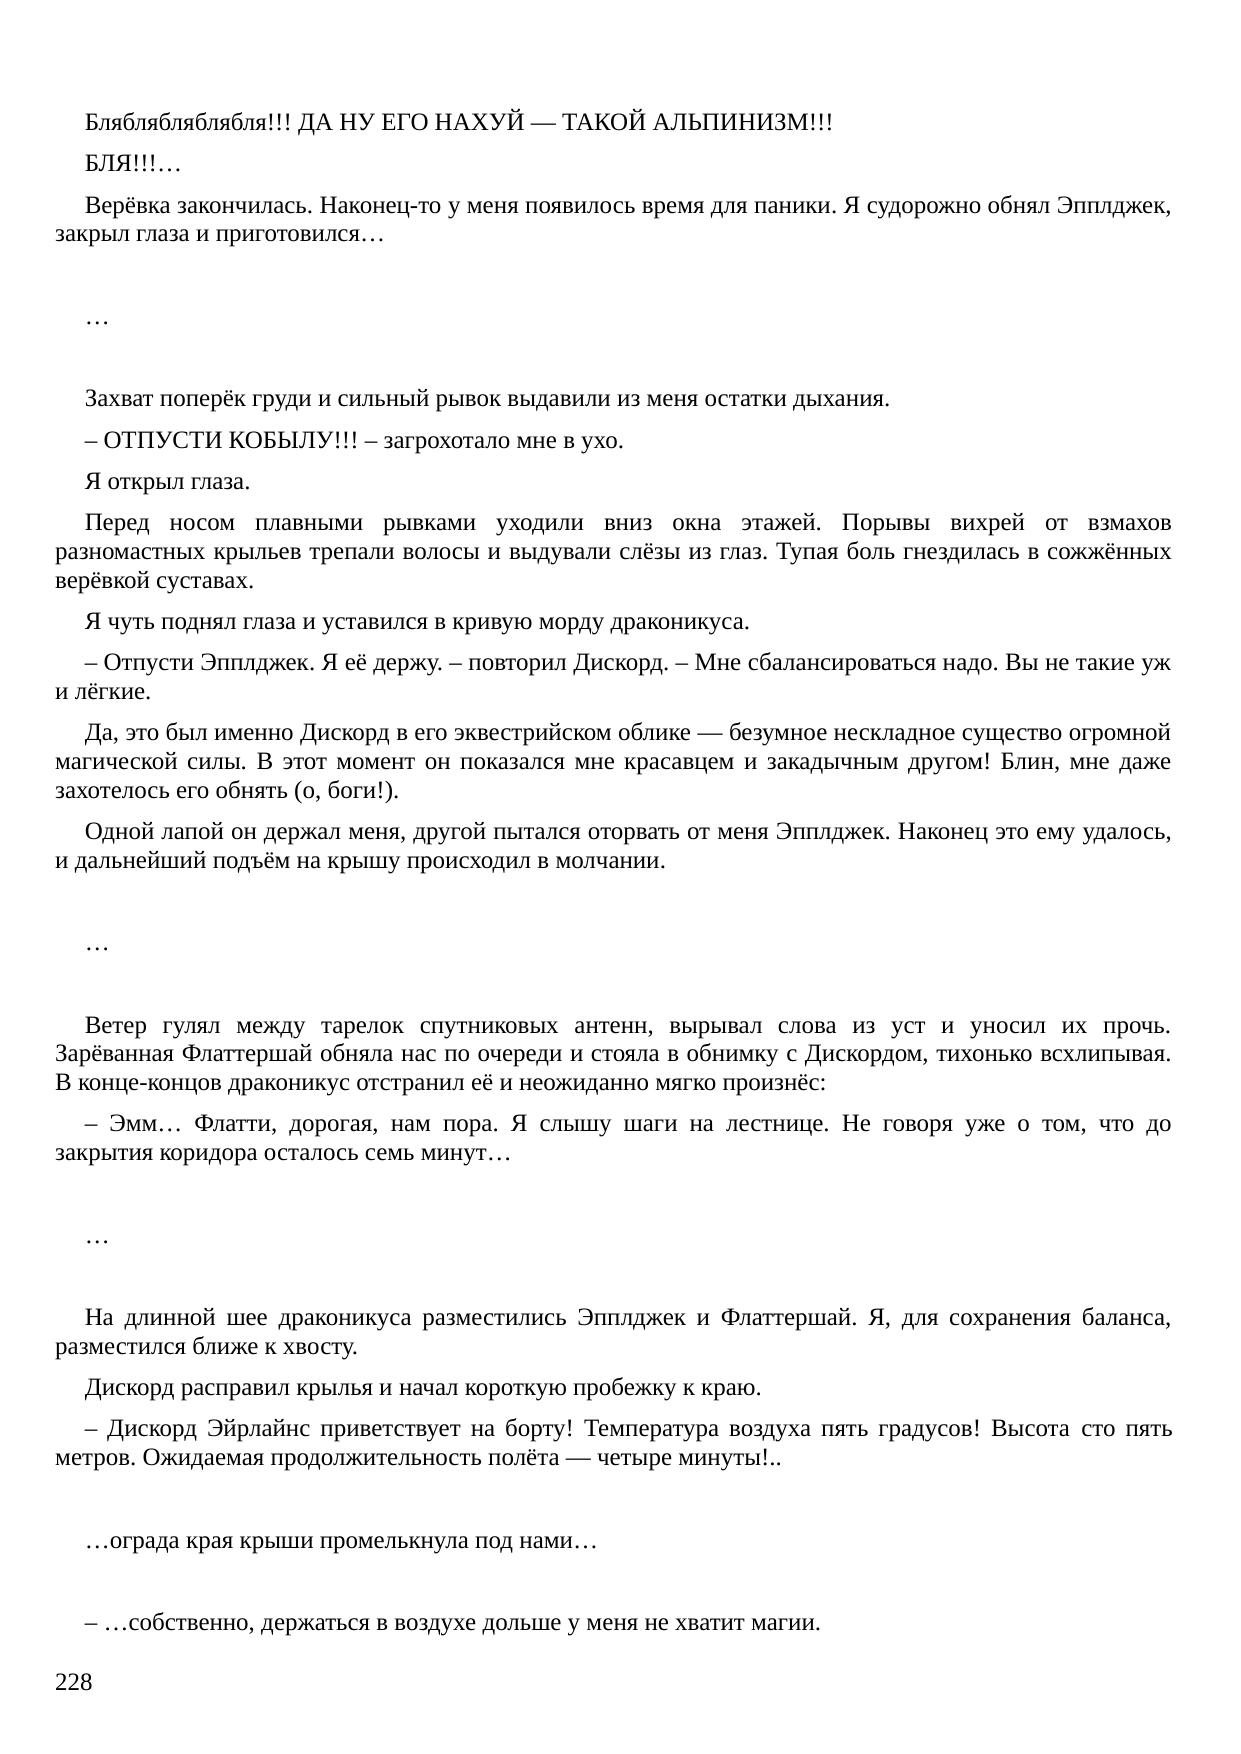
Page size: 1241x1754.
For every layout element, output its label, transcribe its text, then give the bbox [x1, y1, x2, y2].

text … [55, 927, 1173, 956]
text – Отпусти Эпплджек. Я её держу. – повторил Дискорд. – Мне сбалансироваться надо. Вы не такие уж и лёгкие. [55, 647, 1173, 705]
text …ограда края крыши промелькнула под нами… [55, 1525, 1173, 1553]
text Бляблябляблябля!!! ДА НУ ЕГО НАХУЙ — ТАКОЙ АЛЬПИНИЗМ!!! [55, 107, 1173, 136]
text Одной лапой он держал меня, другой пытался оторвать от меня Эпплджек. Наконец это ему удалось, и дальнейший подъём на крышу происходил в молчании. [55, 816, 1173, 873]
text Захват поперёк груди и сильный рывок выдавили из меня остатки дыхания. [55, 383, 1173, 412]
text БЛЯ!!!… [55, 148, 1173, 177]
text Дискорд расправил крылья и начал короткую пробежку к краю. [55, 1372, 1173, 1401]
text – Дискорд Эйрлайнс приветствует на борту! Температура воздуха пять градусов! Высота сто пять метров. Ожидаемая продолжительность полёта — четыре минуты!.. [55, 1413, 1173, 1471]
text – Эмм… Флатти, дорогая, нам пора. Я слышу шаги на лестнице. Не говоря уже о том, что до закрытия коридора осталось семь минут… [55, 1108, 1173, 1166]
text Перед носом плавными рывками уходили вниз окна этажей. Порывы вихрей от взмахов разномастных крыльев трепали волосы и выдували слёзы из глаз. Тупая боль гнездилась в сожжённых верёвкой суставах. [55, 507, 1173, 593]
text … [55, 301, 1173, 330]
text Да, это был именно Дискорд в его эквестрийском облике — безумное нескладное существо огромной магической силы. В этот момент он показался мне красавцем и закадычным другом! Блин, мне даже захотелось его обнять (о, боги!). [55, 717, 1173, 803]
text Ветер гулял между тарелок спутниковых антенн, вырывал слова из уст и уносил их прочь. Зарёванная Флаттершай обняла нас по очереди и стояла в обнимку с Дискордом, тихонько всхлипывая. В конце-концов драконикус отстранил её и неожиданно мягко произнёс: [55, 1010, 1173, 1096]
text – ОТПУСТИ КОБЫЛУ!!! – загрохотало мне в ухо. [55, 425, 1173, 453]
text Я чуть поднял глаза и уставился в кривую морду драконикуса. [55, 606, 1173, 635]
text Я открыл глаза. [55, 466, 1173, 495]
text Верёвка закончилась. Наконец-то у меня появилось время для паники. Я судорожно обнял Эпплджек, закрыл глаза и приготовился… [55, 190, 1173, 247]
text … [55, 1220, 1173, 1248]
text – …собственно, держаться в воздухе дольше у меня не хватит магии. [55, 1607, 1173, 1636]
text На длинной шее драконикуса разместились Эпплджек и Флаттершай. Я, для сохранения баланса, разместился ближе к хвосту. [55, 1302, 1173, 1360]
